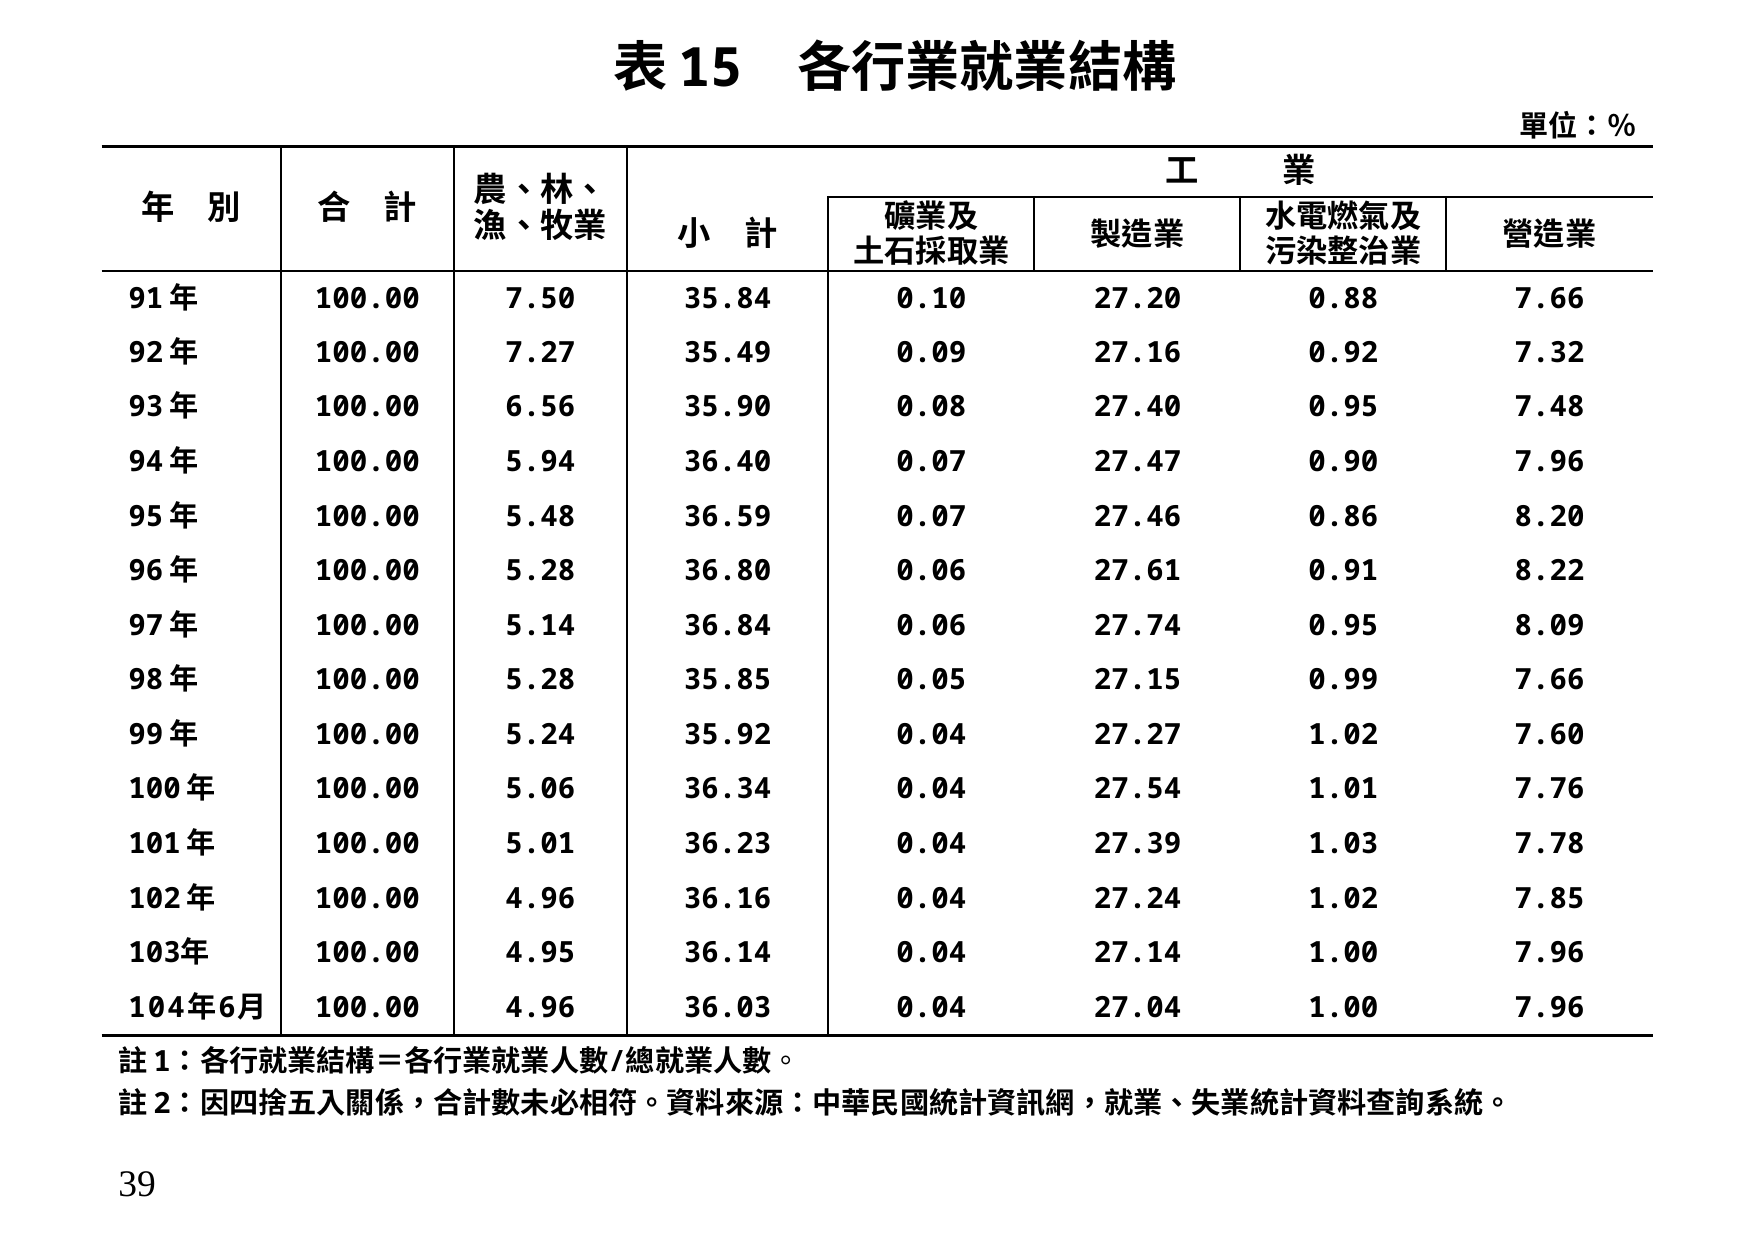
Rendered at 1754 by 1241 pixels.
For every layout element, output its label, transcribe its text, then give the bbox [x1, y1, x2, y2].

table_cell 0.99 [1240, 652, 1446, 706]
table_cell 27.16 [1034, 324, 1240, 379]
table_cell 製造業 [1035, 198, 1239, 270]
table_cell 4.95 [455, 925, 626, 979]
table_cell 27.27 [1034, 706, 1240, 761]
table_cell 0.04 [829, 925, 1034, 979]
table_cell 0.04 [829, 816, 1034, 870]
table_cell 35.85 [628, 652, 827, 706]
table_cell 0.05 [829, 652, 1034, 706]
table_cell 0.90 [1240, 434, 1446, 488]
table_cell 0.08 [829, 379, 1034, 433]
table_cell 7.48 [1446, 379, 1652, 433]
table_cell 100.00 [282, 324, 453, 379]
table_cell 91年 [102, 272, 280, 324]
table_cell 7.96 [1446, 925, 1652, 979]
table_cell 100.00 [282, 761, 453, 816]
table_cell 100.00 [282, 272, 453, 324]
table_cell 27.24 [1034, 870, 1240, 925]
table_cell 0.88 [1240, 272, 1446, 324]
table_cell 27.61 [1034, 543, 1240, 597]
table_cell 27.39 [1034, 816, 1240, 870]
table_cell 99年 [102, 706, 280, 761]
table_cell 5.14 [455, 597, 626, 652]
table_cell 7.32 [1446, 324, 1652, 379]
table_cell 0.92 [1240, 324, 1446, 379]
table_cell 35.49 [628, 324, 827, 379]
table_cell 7.50 [455, 272, 626, 324]
table_cell 8.09 [1446, 597, 1652, 652]
table_cell 0.91 [1240, 543, 1446, 597]
table_cell 0.09 [829, 324, 1034, 379]
table_cell 1.02 [1240, 706, 1446, 761]
table_cell 97年 [102, 597, 280, 652]
text 單位：％ [118, 103, 1636, 145]
table_cell 98年 [102, 652, 280, 706]
table_cell 0.04 [829, 870, 1034, 925]
table_header 合 計 [282, 148, 453, 270]
table_cell 7.66 [1446, 272, 1652, 324]
table_cell 27.54 [1034, 761, 1240, 816]
table_cell 5.94 [455, 434, 626, 488]
table_cell 4.96 [455, 979, 626, 1034]
table_cell 95年 [102, 488, 280, 543]
table_cell 0.06 [829, 543, 1034, 597]
table_cell 100年 [102, 761, 280, 816]
table_cell 0.07 [829, 488, 1034, 543]
table_cell 36.16 [628, 870, 827, 925]
table_cell 27.46 [1034, 488, 1240, 543]
table_cell 7.85 [1446, 870, 1652, 925]
table_cell 8.22 [1446, 543, 1652, 597]
table_cell 36.14 [628, 925, 827, 979]
table_cell 100.00 [282, 925, 453, 979]
table_cell 36.59 [628, 488, 827, 543]
table_cell 5.01 [455, 816, 626, 870]
table_cell 0.95 [1240, 597, 1446, 652]
table_header 農、林、 漁、牧業 [455, 148, 626, 270]
table_cell 36.40 [628, 434, 827, 488]
table_cell 35.84 [628, 272, 827, 324]
table_cell 100.00 [282, 488, 453, 543]
table_cell 0.04 [829, 706, 1034, 761]
table_cell 1.01 [1240, 761, 1446, 816]
subtitle 表15 各行業就業結構 [118, 24, 1636, 103]
table_header 年 別 [102, 148, 280, 270]
table_cell 102年 [102, 870, 280, 925]
text 註1：各行就業結構＝各行業就業人數/總就業人數。 [118, 1037, 1636, 1079]
table_cell 7.66 [1446, 652, 1652, 706]
table_cell 營造業 [1447, 198, 1652, 270]
text 註2：因四捨五入關係，合計數未必相符。資料來源：中華民國統計資訊網，就業、失業統計資料查詢系統。 [118, 1079, 1636, 1122]
table_cell 100.00 [282, 543, 453, 597]
table_cell 35.90 [628, 379, 827, 433]
table_cell 0.04 [829, 979, 1034, 1034]
table_cell 水電燃氣及 污染整治業 [1241, 198, 1445, 270]
table_cell 4.96 [455, 870, 626, 925]
table_cell 27.04 [1034, 979, 1240, 1034]
table_cell 8.20 [1446, 488, 1652, 543]
table_cell 6.56 [455, 379, 626, 433]
table_cell 100.00 [282, 706, 453, 761]
table_cell 小 計 [628, 196, 827, 270]
table_cell 100.00 [282, 979, 453, 1034]
table_cell 0.07 [829, 434, 1034, 488]
table_cell 100.00 [282, 597, 453, 652]
table_cell 7.78 [1446, 816, 1652, 870]
table_cell 0.04 [829, 761, 1034, 816]
table_cell 27.47 [1034, 434, 1240, 488]
table_cell 36.23 [628, 816, 827, 870]
table_cell 94年 [102, 434, 280, 488]
table_cell 1.03 [1240, 816, 1446, 870]
table_cell 5.28 [455, 543, 626, 597]
table_cell 36.80 [628, 543, 827, 597]
table_cell 92年 [102, 324, 280, 379]
table_cell 27.15 [1034, 652, 1240, 706]
table_cell 100.00 [282, 434, 453, 488]
table_cell 7.27 [455, 324, 626, 379]
table_cell 27.20 [1034, 272, 1240, 324]
table_cell 1.00 [1240, 925, 1446, 979]
table_header [628, 148, 828, 196]
table_cell 100.00 [282, 816, 453, 870]
table_cell 1.00 [1240, 979, 1446, 1034]
table_cell 7.96 [1446, 434, 1652, 488]
table_cell 104年6月 [102, 979, 280, 1034]
table_cell 27.40 [1034, 379, 1240, 433]
table_cell 礦業及 土石採取業 [829, 198, 1033, 270]
table_cell 36.03 [628, 979, 827, 1034]
table_cell 93年 [102, 379, 280, 433]
table_cell 7.60 [1446, 706, 1652, 761]
table_cell 0.86 [1240, 488, 1446, 543]
table_cell 1.02 [1240, 870, 1446, 925]
table_cell 27.74 [1034, 597, 1240, 652]
table_cell 103年 [102, 925, 280, 979]
table_header 工 業 [828, 148, 1652, 196]
table_cell 5.48 [455, 488, 626, 543]
table_cell 0.06 [829, 597, 1034, 652]
table_cell 0.10 [829, 272, 1034, 324]
table_cell 0.95 [1240, 379, 1446, 433]
table_cell 5.06 [455, 761, 626, 816]
table_cell 5.24 [455, 706, 626, 761]
table_cell 100.00 [282, 870, 453, 925]
table_cell 5.28 [455, 652, 626, 706]
table_cell 27.14 [1034, 925, 1240, 979]
table_cell 36.34 [628, 761, 827, 816]
table_cell 96年 [102, 543, 280, 597]
table_cell 100.00 [282, 652, 453, 706]
table_cell 7.76 [1446, 761, 1652, 816]
table_cell 35.92 [628, 706, 827, 761]
table_cell 101年 [102, 816, 280, 870]
table_cell 7.96 [1446, 979, 1652, 1034]
table_cell 36.84 [628, 597, 827, 652]
table_cell 100.00 [282, 379, 453, 433]
